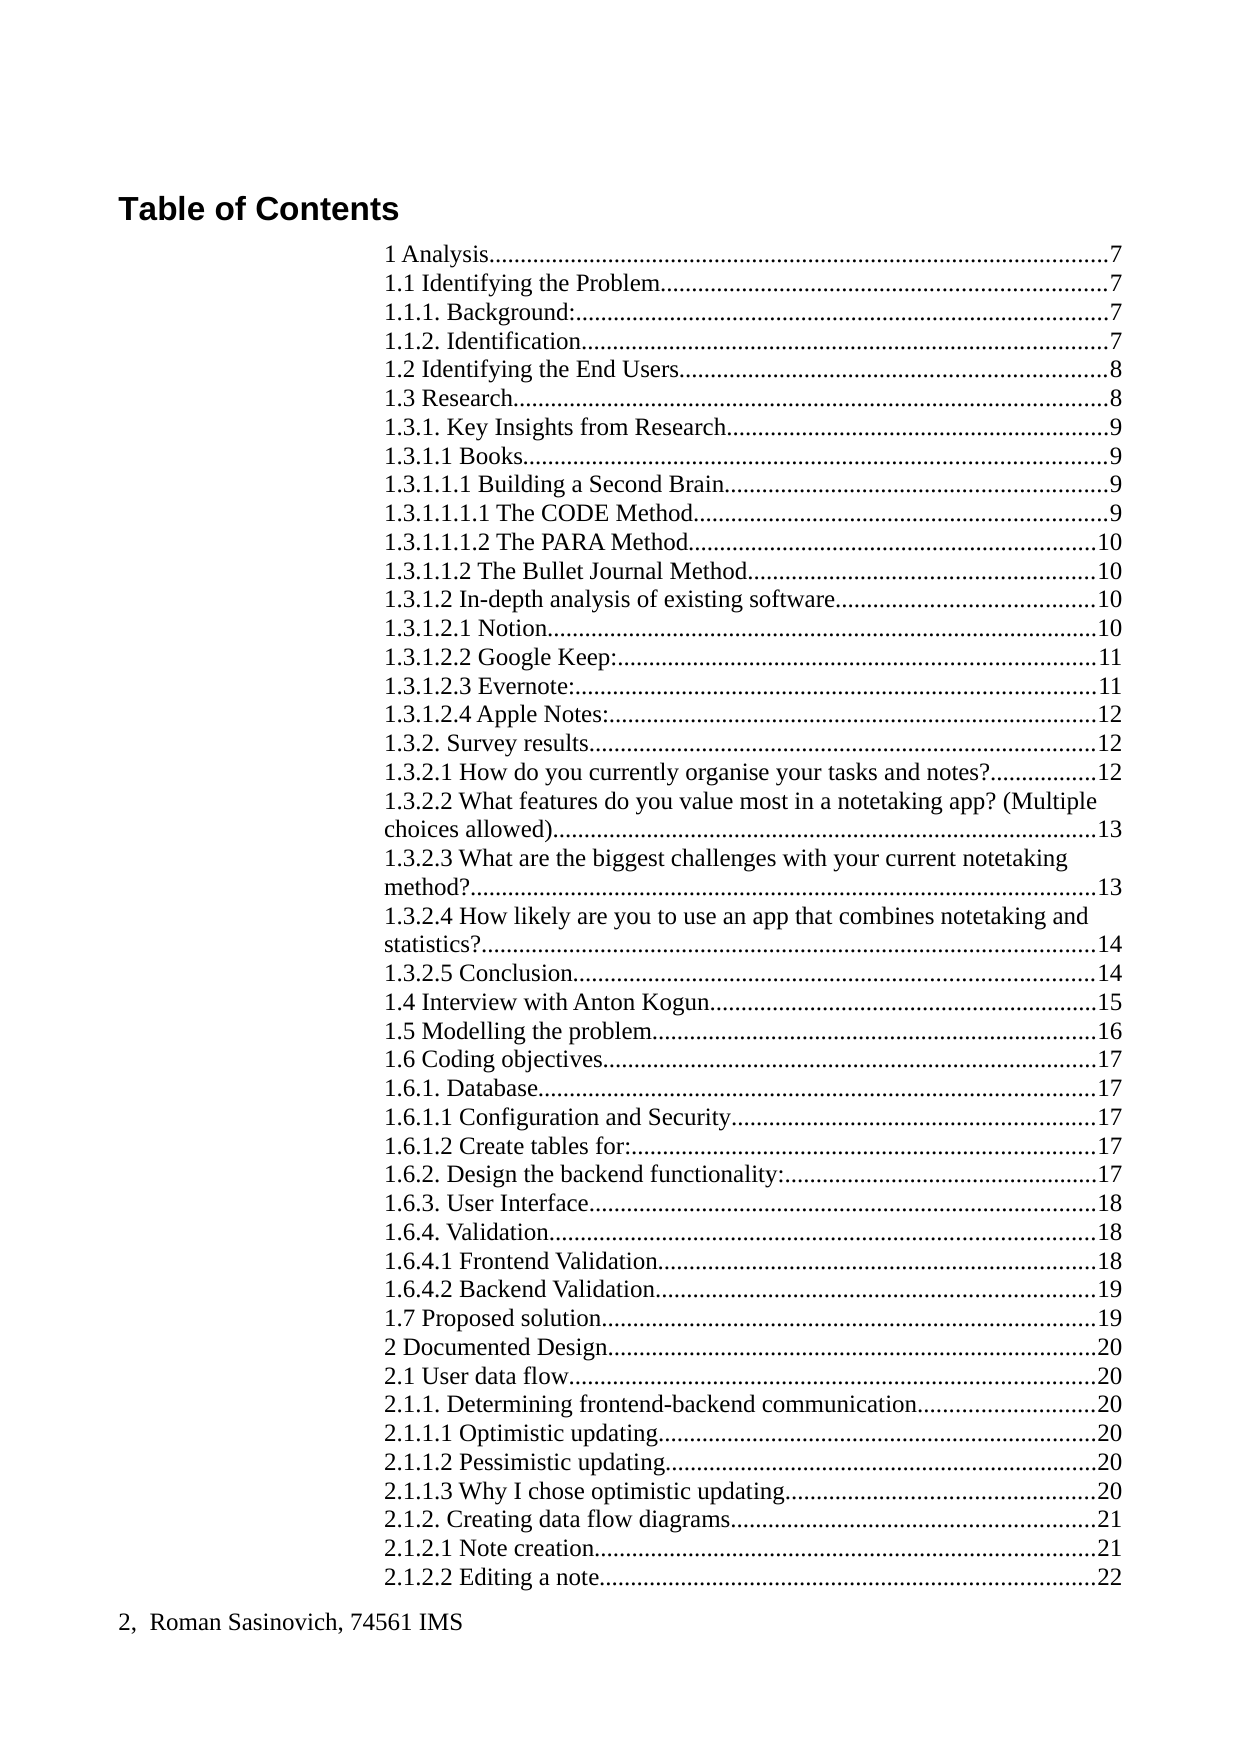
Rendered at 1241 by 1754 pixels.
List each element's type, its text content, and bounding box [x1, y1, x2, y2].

text 1.3.1.1.2 The Bullet Journal Method 10 [384, 556, 1122, 584]
text 1.1.2. Identification 7 [384, 326, 1122, 354]
text 1.6.3. User Interface 18 [384, 1188, 1122, 1217]
text 1.6.4. Validation 18 [384, 1217, 1122, 1246]
text 2.1.2.2 Editing a note 22 [384, 1562, 1122, 1591]
text 1.6.1.2 Create tables for: 17 [384, 1131, 1122, 1159]
text 1.6.2. Design the backend functionality: 17 [384, 1159, 1122, 1188]
text 1.2 Identifying the End Users 8 [384, 354, 1122, 383]
text 1.6.1.1 Configuration and Security 17 [384, 1102, 1122, 1131]
text 1.1.1. Background: 7 [384, 297, 1122, 326]
text 2 Documented Design 20 [384, 1332, 1122, 1361]
text 1 Analysis 7 [384, 239, 1122, 268]
text 1.5 Modelling the problem 16 [384, 1016, 1122, 1044]
text 1.4 Interview with Anton Kogun 15 [384, 987, 1122, 1016]
text 1.3.2.5 Conclusion 14 [384, 958, 1122, 987]
text 1.3 Research 8 [384, 383, 1122, 412]
text 2.1.1.3 Why I chose optimistic updating 20 [384, 1476, 1122, 1504]
text 1.3.1.2 In-depth analysis of existing software 10 [384, 584, 1122, 613]
text 1.6.4.1 Frontend Validation 18 [384, 1246, 1122, 1274]
text 1.3.2.3 What are the biggest challenges with your current notetaking method? 13 [384, 843, 1122, 901]
text 2.1 User data flow 20 [384, 1361, 1122, 1389]
text 1.6.4.2 Backend Validation 19 [384, 1274, 1122, 1303]
text 2.1.1. Determining frontend-backend communication 20 [384, 1389, 1122, 1418]
text 1.3.1.2.3 Evernote: 11 [384, 671, 1122, 699]
text 1.1 Identifying the Problem 7 [384, 268, 1122, 297]
text 1.6.1. Database 17 [384, 1073, 1122, 1102]
text 1.3.1.2.1 Notion 10 [384, 613, 1122, 642]
text 1.3.2.1 How do you currently organise your tasks and notes? 12 [384, 757, 1122, 786]
text 1.3.1. Key Insights from Research 9 [384, 412, 1122, 441]
text 1.3.1.2.4 Apple Notes: 12 [384, 699, 1122, 728]
text 2.1.1.1 Optimistic updating 20 [384, 1418, 1122, 1447]
text 1.3.2.2 What features do you value most in a notetaking app? (Multiple choices allowed) 13 [384, 786, 1122, 843]
text 2.1.2. Creating data flow diagrams 21 [384, 1504, 1122, 1533]
subtitle Table of Contents [118, 189, 1122, 227]
text 1.3.2.4 How likely are you to use an app that combines notetaking and statistics? 14 [384, 901, 1122, 958]
text 2.1.1.2 Pessimistic updating 20 [384, 1447, 1122, 1476]
text 1.3.2. Survey results 12 [384, 728, 1122, 757]
text 1.3.1.1 Books 9 [384, 441, 1122, 469]
text 2.1.2.1 Note creation 21 [384, 1533, 1122, 1562]
text 1.3.1.2.2 Google Keep: 11 [384, 642, 1122, 671]
text 1.3.1.1.1.1 The CODE Method 9 [384, 498, 1122, 527]
text 1.3.1.1.1.2 The PARA Method 10 [384, 527, 1122, 556]
text 1.6 Coding objectives 17 [384, 1044, 1122, 1073]
text 1.7 Proposed solution 19 [384, 1303, 1122, 1332]
text 1.3.1.1.1 Building a Second Brain 9 [384, 469, 1122, 498]
